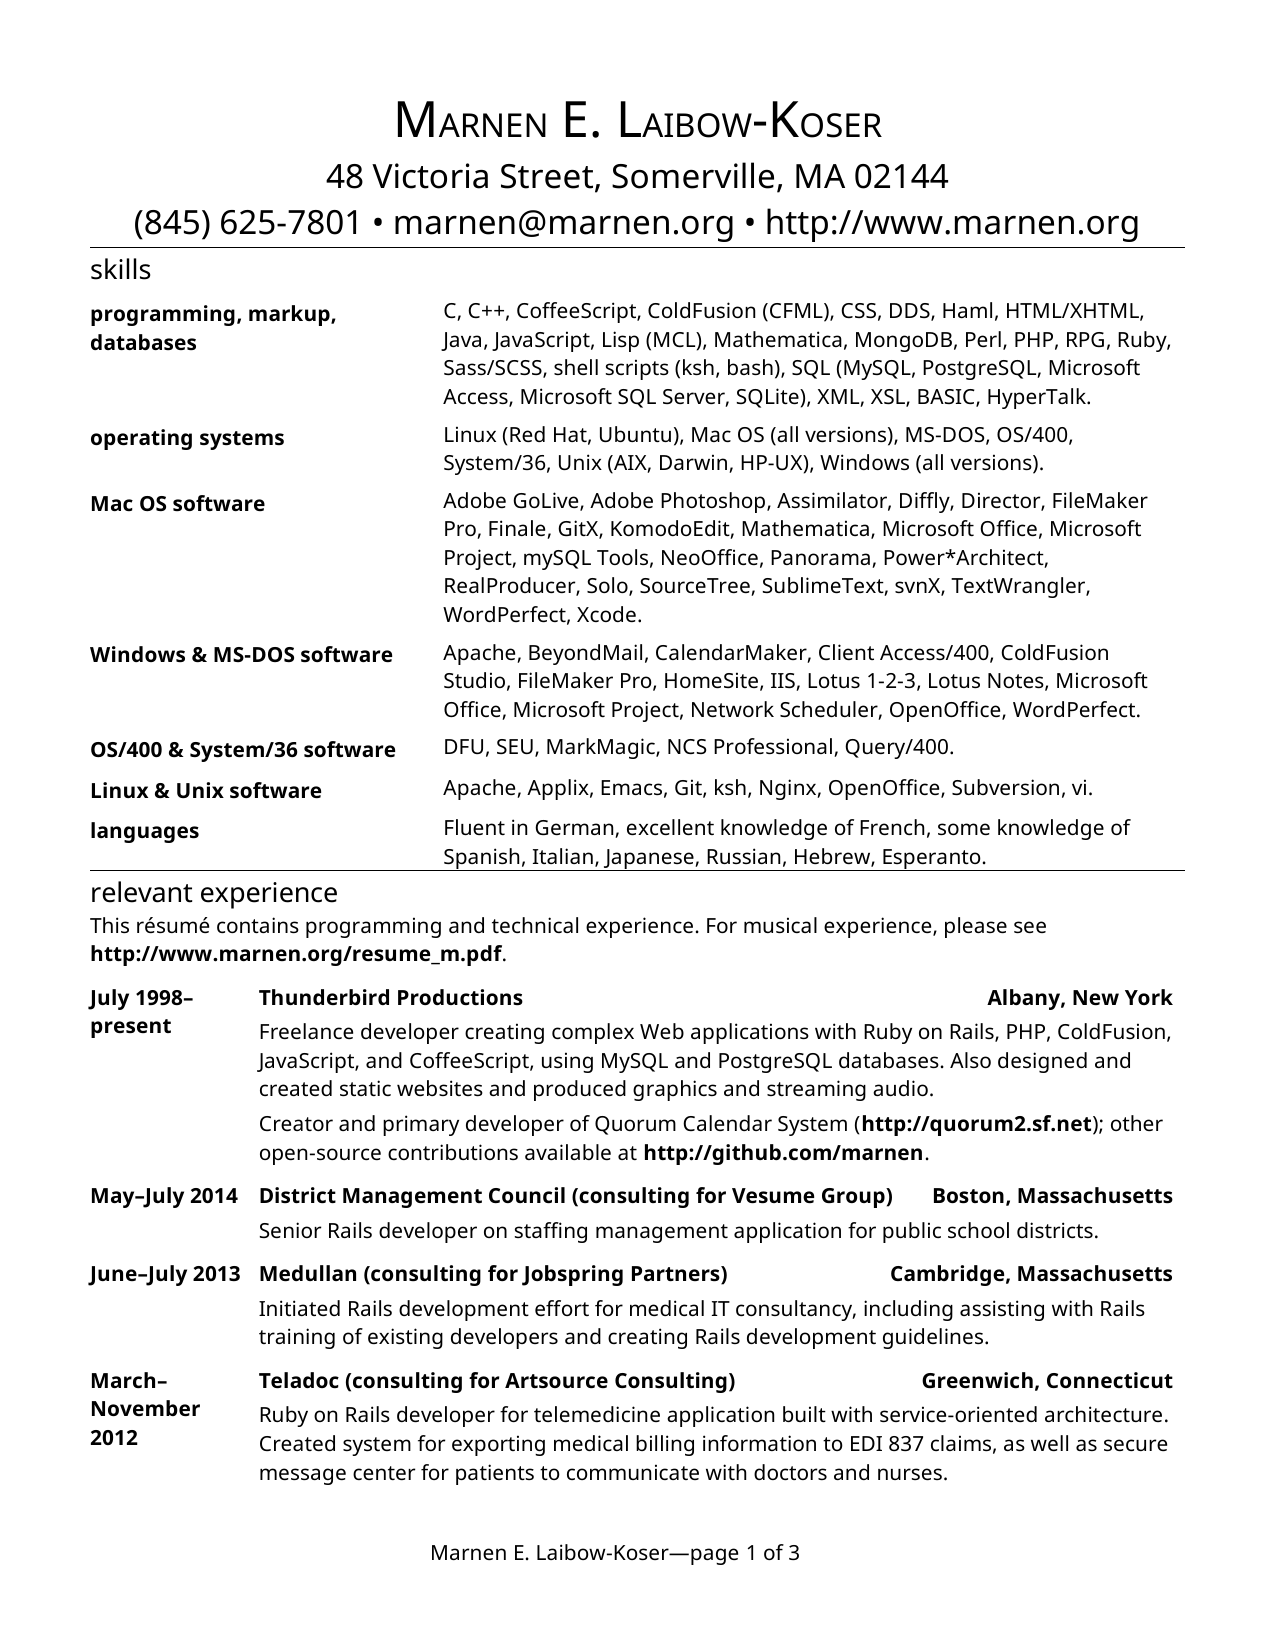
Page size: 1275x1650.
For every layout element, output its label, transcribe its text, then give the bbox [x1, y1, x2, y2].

table_cell May–July 2014 [90, 1166, 258, 1244]
table_cell DFU, SEU, MarkMagic, NCS Professional, Query/400. [443, 723, 1185, 764]
table_cell June–July 2013 [90, 1244, 258, 1351]
table_cell District Management Council (consulting for Vesume Group) Boston, Massachusetts Senior Rails developer on staffing management application for public school districts. [259, 1166, 1185, 1244]
table_cell Linux & Unix software [90, 764, 443, 804]
table_cell Adobe GoLive, Adobe Photoshop, Assimilator, Diffly, Director, FileMaker Pro, Finale, GitX, KomodoEdit, Mathematica, Microsoft Office, Microsoft Project, mySQL Tools, NeoOffice, Panorama, Power*Architect, RealProducer, Solo, SourceTree, SublimeText, svnX, TextWrangler, WordPerfect, Xcode. [443, 477, 1185, 628]
table_cell operating systems [90, 410, 443, 477]
table_cell March–November 2012 [90, 1351, 258, 1486]
table_cell Apache, BeyondMail, CalendarMaker, Client Access/400, ColdFusion Studio, FileMaker Pro, HomeSite, IIS, Lotus 1-2-3, Lotus Notes, Microsoft Office, Microsoft Project, Network Scheduler, OpenOffice, WordPerfect. [443, 628, 1185, 723]
table_cell Teladoc (consulting for Artsource Consulting) Greenwich, Connecticut Ruby on Rails developer for telemedicine application built with service-oriented architecture. Created system for exporting medical billing information to EDI 837 claims, as well as secure message center for patients to communicate with doctors and nurses. [259, 1351, 1185, 1486]
table_cell Linux (Red Hat, Ubuntu), Mac OS (all versions), MS-DOS, OS/400, System/36, Unix (AIX, Darwin, HP-UX), Windows (all versions). [443, 410, 1185, 477]
text relevant experience [90, 871, 1185, 911]
text skills [90, 248, 1185, 287]
table_cell OS/400 & System/36 software [90, 723, 443, 764]
table_header July 1998–present [90, 968, 258, 1166]
table_cell languages [90, 804, 443, 870]
table_cell Apache, Applix, Emacs, Git, ksh, Nginx, OpenOffice, Subversion, vi. [443, 764, 1185, 804]
table_header programming, markup, databases [90, 287, 443, 410]
table_cell Mac OS software [90, 477, 443, 628]
table_cell Medullan (consulting for Jobspring Partners) Cambridge, Massachusetts Initiated Rails development effort for medical IT consultancy, including assisting with Rails training of existing developers and creating Rails development guidelines. [259, 1244, 1185, 1351]
table_header Thunderbird Productions Albany, New York Freelance developer creating complex Web applications with Ruby on Rails, PHP, ColdFusion, JavaScript, and CoffeeScript, using MySQL and PostgreSQL databases. Also designed and created static websites and produced graphics and streaming audio. Creator and primary developer of Quorum Calendar System (http://quorum2.sf.net); other open-source contributions available at http://github.com/marnen. [259, 968, 1185, 1166]
table_cell Fluent in German, excellent knowledge of French, some knowledge of Spanish, Italian, Japanese, Russian, Hebrew, Esperanto. [443, 804, 1185, 870]
table_header C, C++, CoffeeScript, ColdFusion (CFML), CSS, DDS, Haml, HTML/XHTML, Java, JavaScript, Lisp (MCL), Mathematica, MongoDB, Perl, PHP, RPG, Ruby, Sass/SCSS, shell scripts (ksh, bash), SQL (MySQL, PostgreSQL, Microsoft Access, Microsoft SQL Server, SQLite), XML, XSL, BASIC, HyperTalk. [443, 287, 1185, 410]
table_cell Windows & MS-DOS software [90, 628, 443, 723]
text Marnen E. Laibow-Koser 48 Victoria Street, Somerville, MA 02144 (845) 625-7801 • marnen@marnen.org • http://www.marnen.org [90, 84, 1185, 244]
text This résumé contains programming and technical experience. For musical experience, please see http://www.marnen.org/resume_m.pdf. [90, 911, 1185, 968]
